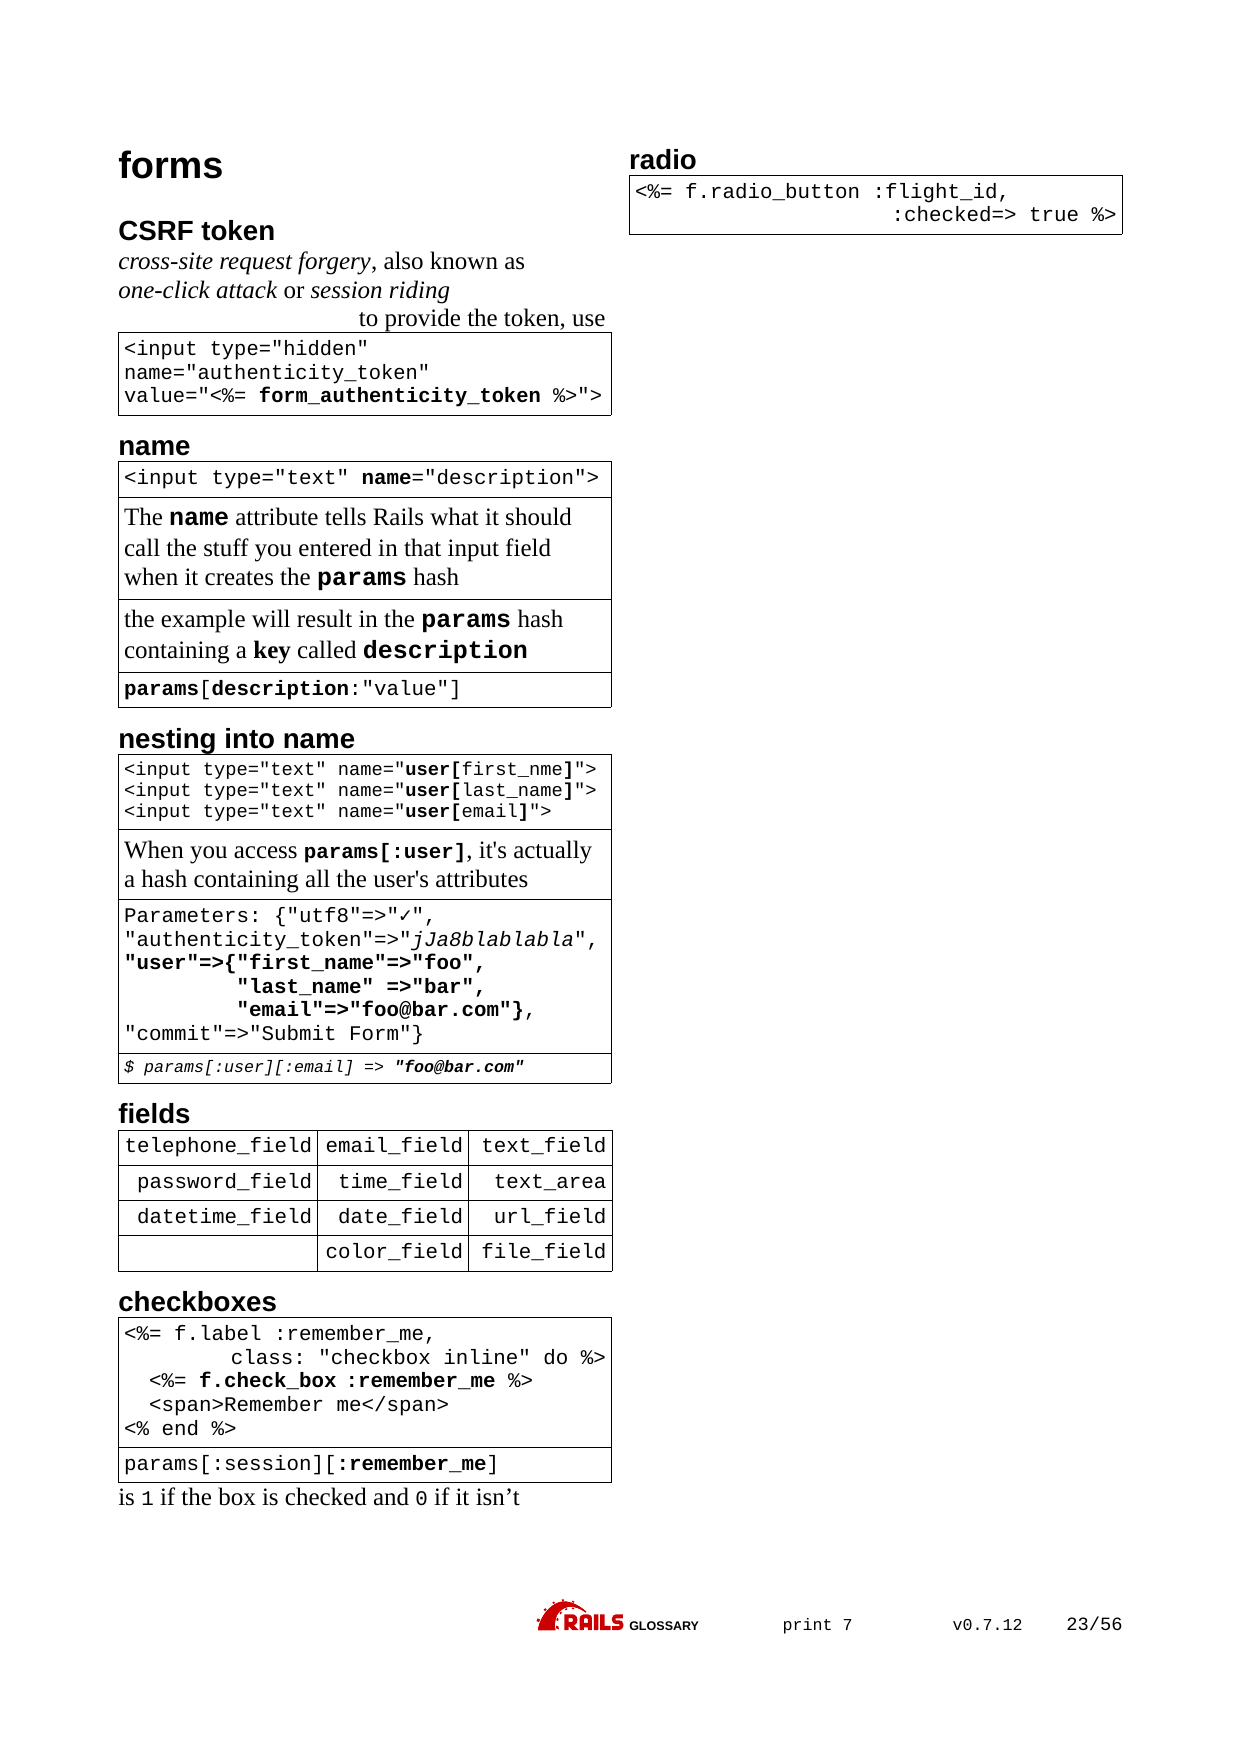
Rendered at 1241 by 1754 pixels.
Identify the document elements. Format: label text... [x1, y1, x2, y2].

table_header telephone_field [119, 1131, 317, 1165]
table_cell time_field [318, 1166, 468, 1200]
table_cell the example will result in the params hash containing a key called description [119, 600, 611, 672]
table_cell $ params[:user][:email] => "foo@bar.com" [119, 1054, 611, 1083]
table_cell text_area [469, 1166, 612, 1200]
table_cell url_field [469, 1201, 612, 1235]
text one-click attack or session riding [118, 275, 611, 303]
table_cell date_field [318, 1201, 468, 1235]
table_cell [119, 1236, 317, 1271]
table_cell color_field [318, 1236, 468, 1271]
table_cell When you access params[:user], it's actually a hash containing all the user's attributes [119, 830, 611, 899]
table_header <%= f.label :remember_me, class: "checkbox inline" do %> <%= f.check_box :remember_me %> <span>Remember me</span> <% end %> [119, 1318, 611, 1447]
subtitle checkboxes [118, 1285, 611, 1317]
subtitle fields [118, 1098, 611, 1130]
table_header email_field [318, 1131, 468, 1165]
subtitle nesting into name [118, 722, 611, 754]
subtitle radio [629, 143, 1122, 175]
table_header <input type="text" name="description"> [119, 462, 611, 497]
table_cell Parameters: {"utf8"=>"✓", "authenticity_token"=>"jJa8blablabla", "user"=>{"first_name"=>"foo", "last_name" =>"bar", "email"=>"foo@bar.com"}, "commit"=>"Submit Form"} [119, 900, 611, 1052]
table_header <%= f.radio_button :flight_id, :checked=> true %> [630, 176, 1122, 234]
table_cell params[:session][:remember_me] [119, 1448, 611, 1482]
table_header <input type="hidden" name="authenticity_token" value="<%= form_authenticity_token %>"> [119, 333, 611, 415]
table_cell The name attribute tells Rails what it should call the stuff you entered in that input field when it creates the params hash [119, 498, 611, 599]
subtitle name [118, 429, 611, 461]
table_header <input type="text" name="user[first_nme]"> <input type="text" name="user[last_name]"> <input type="text" name="user[email]"> [119, 755, 611, 829]
text is 1 if the box is checked and 0 if it isn’t [118, 1483, 611, 1512]
text to provide the token, use [118, 303, 611, 332]
text cross-site request forgery, also known as [118, 246, 611, 275]
table_cell datetime_field [119, 1201, 317, 1235]
table_header text_field [469, 1131, 612, 1165]
subtitle CSRF token [118, 214, 611, 246]
table_cell password_field [119, 1166, 317, 1200]
table_cell params[description:"value"] [119, 673, 611, 707]
table_cell file_field [469, 1236, 612, 1271]
subtitle forms [118, 143, 611, 187]
